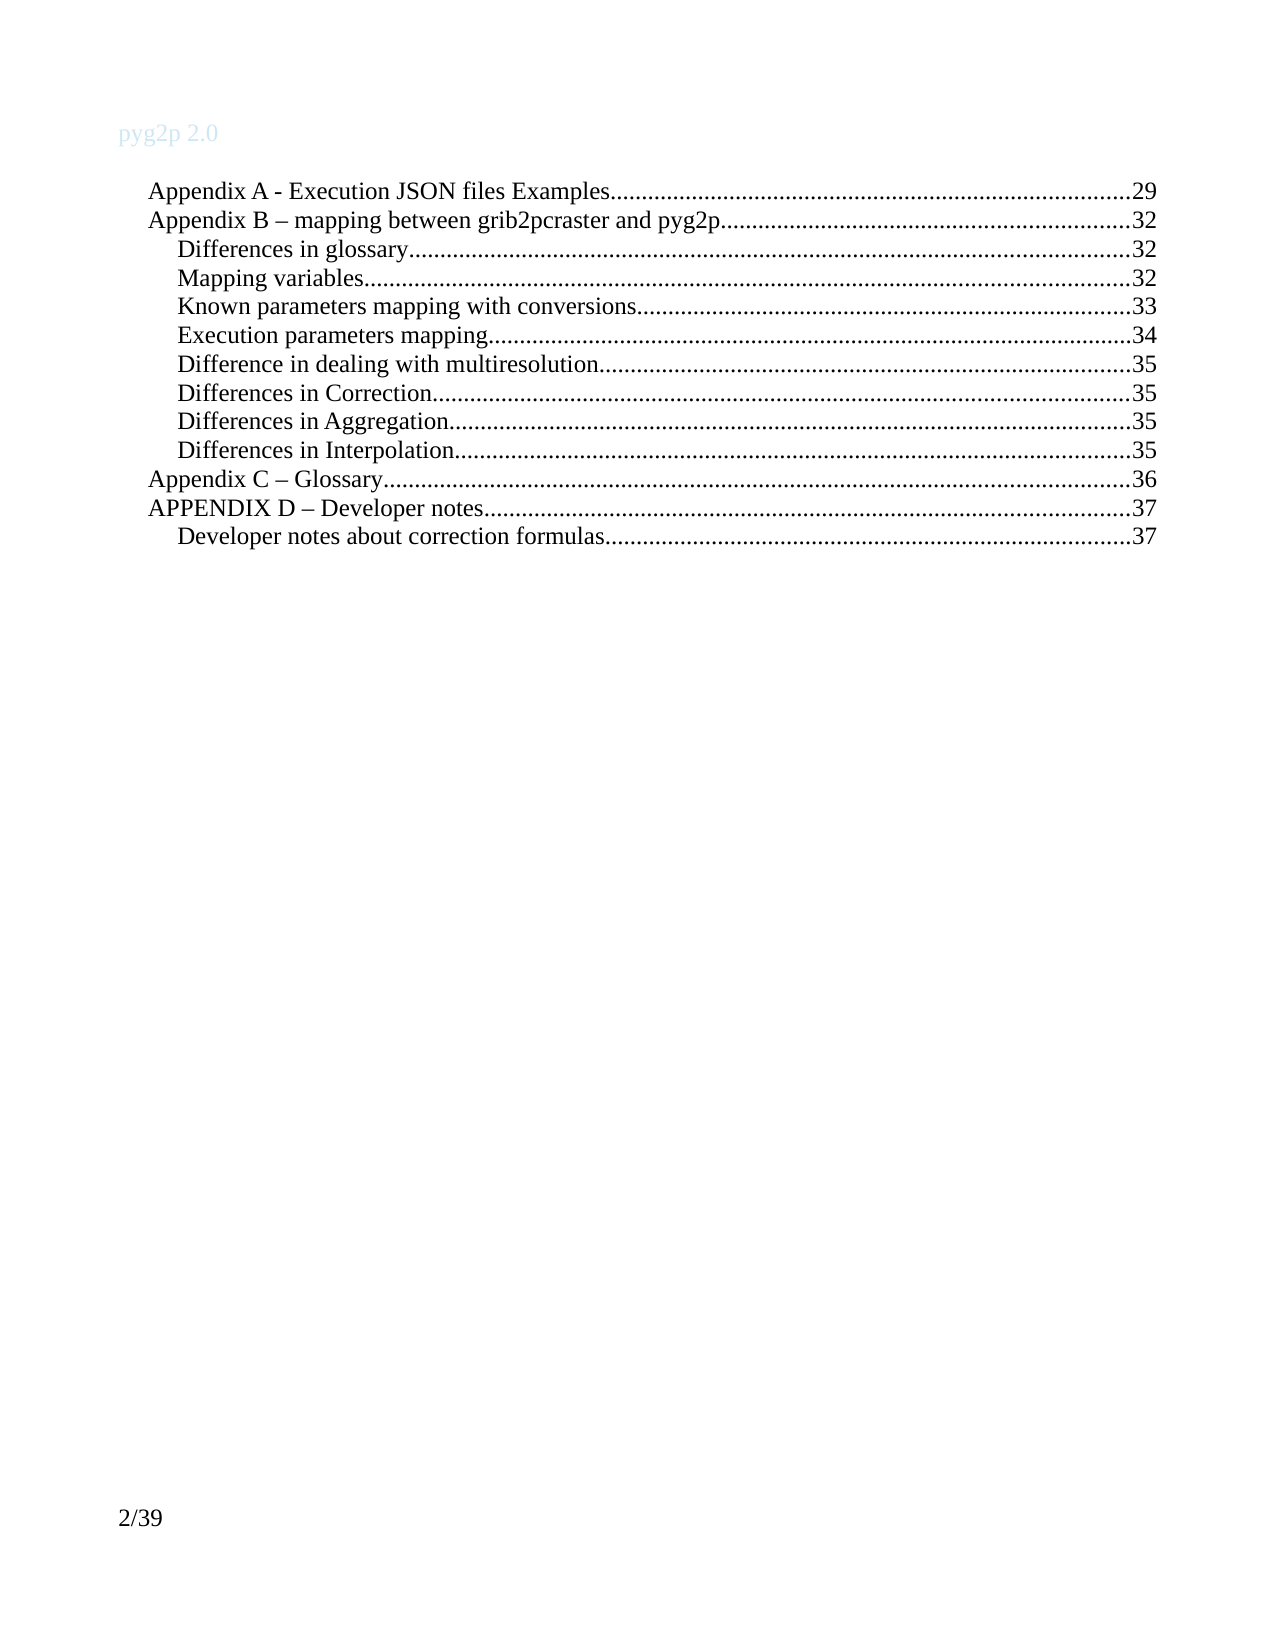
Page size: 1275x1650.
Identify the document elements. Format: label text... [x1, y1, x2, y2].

text Differences in Aggregation 35 [177, 406, 1157, 435]
text Appendix C – Glossary 36 [148, 464, 1157, 493]
text Appendix B – mapping between grib2pcraster and pyg2p 32 [148, 205, 1157, 234]
text Differences in glossary 32 [177, 234, 1157, 263]
text APPENDIX D – Developer notes 37 [148, 493, 1157, 521]
text Execution parameters mapping 34 [177, 320, 1157, 349]
text Differences in Correction 35 [177, 378, 1157, 406]
text Mapping variables 32 [177, 263, 1157, 291]
text Difference in dealing with multiresolution 35 [177, 349, 1157, 378]
text Known parameters mapping with conversions 33 [177, 291, 1157, 320]
text Developer notes about correction formulas 37 [177, 521, 1157, 550]
text Differences in Interpolation 35 [177, 435, 1157, 464]
text Appendix A - Execution JSON files Examples 29 [148, 176, 1157, 205]
